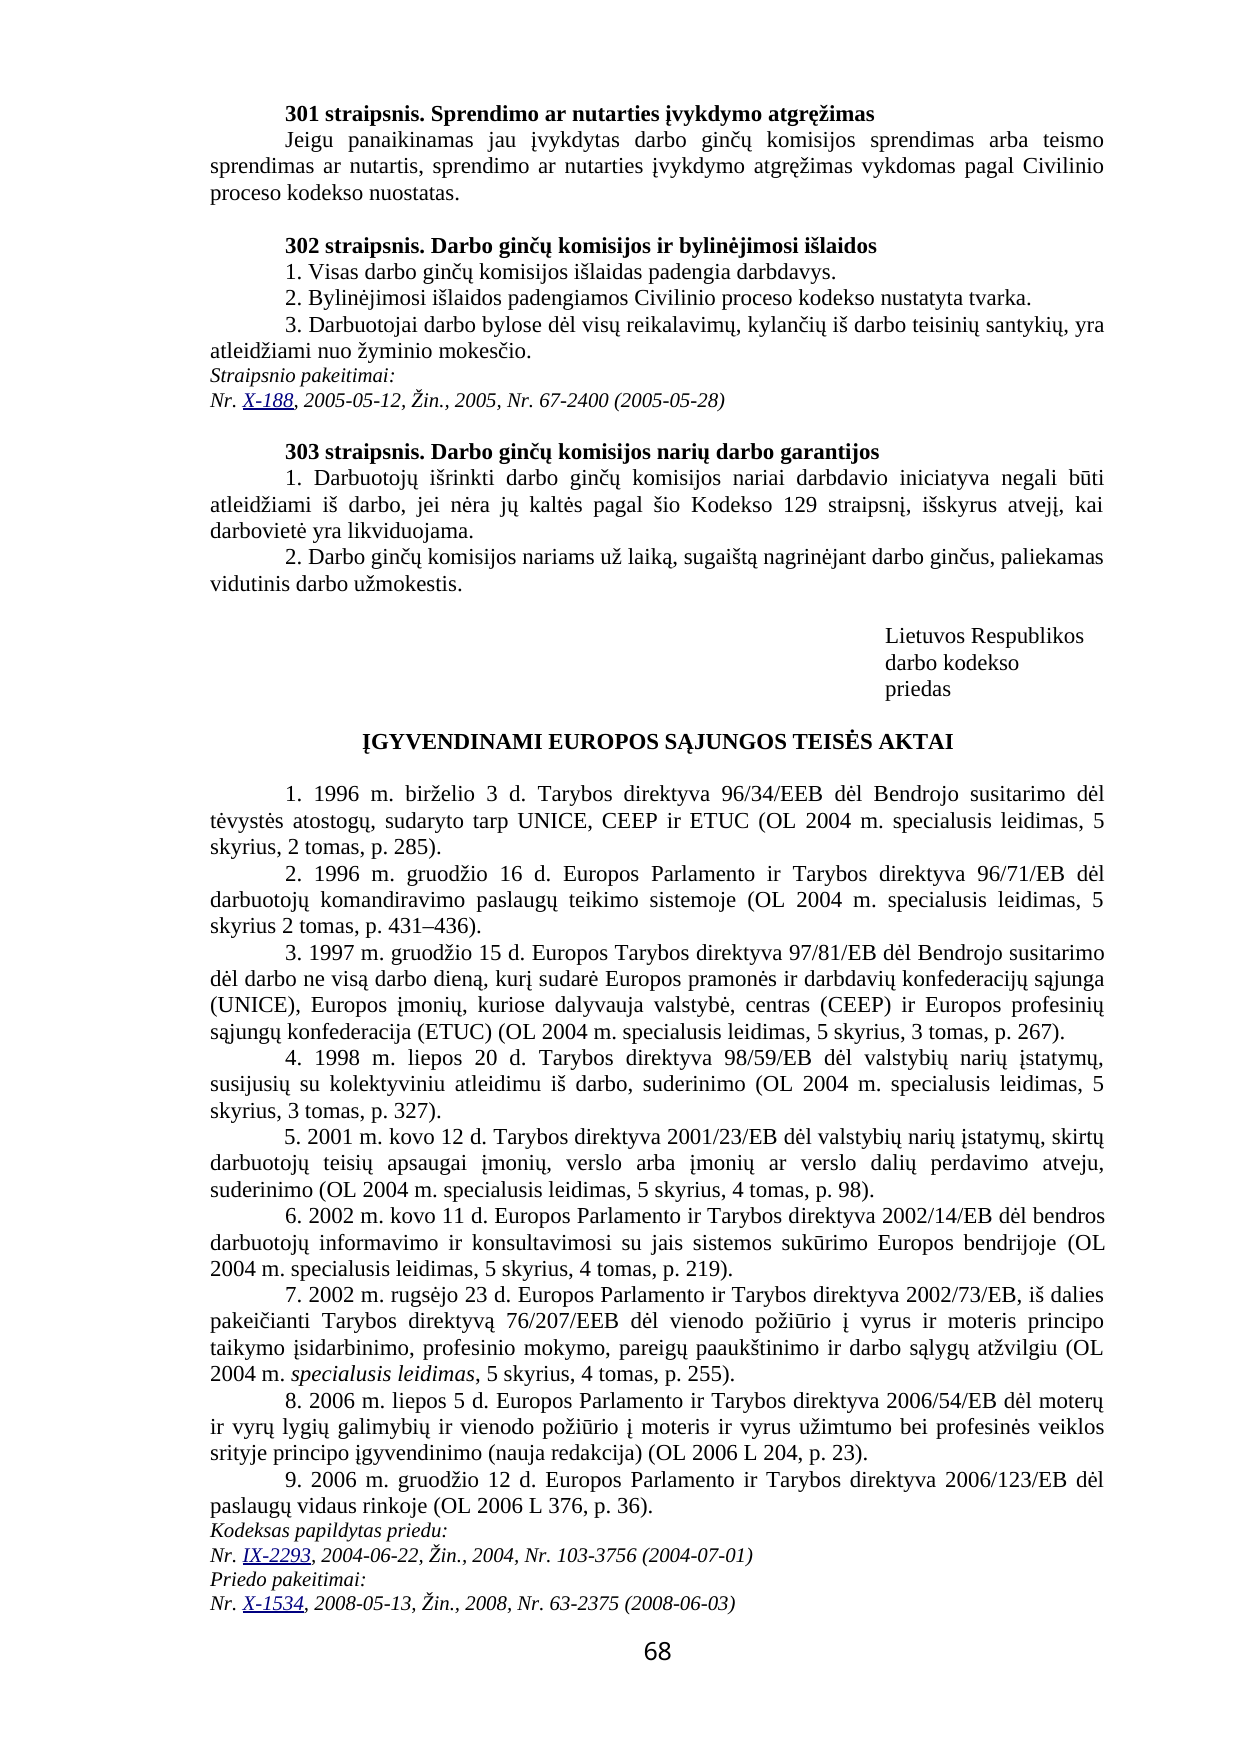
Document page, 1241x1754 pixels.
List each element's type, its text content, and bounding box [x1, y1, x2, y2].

text 1. 1996 m. birželio 3 d. Tarybos direktyva 96/34/EEB dėl Bendrojo susitarimo dėl tėvystės atostogų, sudaryto tarp UNICE, CEEP ir ETUC (OL 2004 m. specialusis leidimas, 5 skyrius, 2 tomas, p. 285). [210, 781, 1106, 859]
text 3. 1997 m. gruodžio 15 d. Europos Tarybos direktyva 97/81/EB dėl Bendrojo susitarimo dėl darbo ne visą darbo dieną, kurį sudarė Europos pramonės ir darbdavių konfederacijų sąjunga (UNICE), Europos įmonių, kuriose dalyvauja valstybė, centras (CEEP) ir Europos profesinių sąjungų konfederacija (ETUC) (OL 2004 m. specialusis leidimas, 5 skyrius, 3 tomas, p. 267). [210, 939, 1106, 1044]
text 2. Darbo ginčų komisijos nariams už laiką, sugaištą nagrinėjant darbo ginčus, paliekamas vidutinis darbo užmokestis. [210, 543, 1106, 596]
text Lietuvos Respublikos [810, 622, 1106, 649]
text Priedo pakeitimai: [210, 1567, 1106, 1591]
text 6. 2002 m. kovo 11 d. Europos Parlamento ir Tarybos direktyva 2002/14/EB dėl bendros darbuotojų informavimo ir konsultavimosi su jais sistemos sukūrimo Europos bendrijoje (OL 2004 m. specialusis leidimas, 5 skyrius, 4 tomas, p. 219). [210, 1202, 1106, 1281]
text 4. 1998 m. liepos 20 d. Tarybos direktyva 98/59/EB dėl valstybių narių įstatymų, susijusių su kolektyviniu atleidimu iš darbo, suderinimo (OL 2004 m. specialusis leidimas, 5 skyrius, 3 tomas, p. 327). [210, 1044, 1106, 1123]
text 8. 2006 m. liepos 5 d. Europos Parlamento ir Tarybos direktyva 2006/54/EB dėl moterų ir vyrų lygių galimybių ir vienodo požiūrio į moteris ir vyrus užimtumo bei profesinės veiklos srityje principo įgyvendinimo (nauja redakcija) (OL 2006 L 204, p. 23). [210, 1387, 1106, 1466]
text Jeigu panaikinamas jau įvykdytas darbo ginčų komisijos sprendimas arba teismo sprendimas ar nutartis, sprendimo ar nutarties įvykdymo atgręžimas vykdomas pagal Civilinio proceso kodekso nuostatas. [210, 126, 1106, 205]
text 301 straipsnis. Sprendimo ar nutarties įvykdymo atgręžimas [210, 100, 1106, 126]
subtitle ĮGYVENDINAMI EUROPOS SĄJUNGOS TEISĖS AKTAI [210, 728, 1106, 754]
text Nr. X-1534, 2008-05-13, Žin., 2008, Nr. 63-2375 (2008-06-03) [210, 1591, 1106, 1615]
text 2. 1996 m. gruodžio 16 d. Europos Parlamento ir Tarybos direktyva 96/71/EB dėl darbuotojų komandiravimo paslaugų teikimo sistemoje (OL 2004 m. specialusis leidimas, 5 skyrius 2 tomas, p. 431–436). [210, 859, 1106, 939]
text 2. Bylinėjimosi išlaidos padengiamos Civilinio proceso kodekso nustatyta tvarka. [210, 284, 1106, 311]
text Kodeksas papildytas priedu: [210, 1518, 1106, 1542]
text 9. 2006 m. gruodžio 12 d. Europos Parlamento ir Tarybos direktyva 2006/123/EB dėl paslaugų vidaus rinkoje (OL 2006 L 376, p. 36). [210, 1466, 1106, 1518]
text priedas [210, 675, 1106, 701]
text 1. Darbuotojų išrinkti darbo ginčų komisijos nariai darbdavio iniciatyva negali būti atleidžiami iš darbo, jei nėra jų kaltės pagal šio Kodekso 129 straipsnį, išskyrus atvejį, kai darbovietė yra likviduojama. [210, 464, 1106, 543]
text 5. 2001 m. kovo 12 d. Tarybos direktyva 2001/23/EB dėl valstybių narių įstatymų, skirtų darbuotojų teisių apsaugai įmonių, verslo arba įmonių ar verslo dalių perdavimo atveju, suderinimo (OL 2004 m. specialusis leidimas, 5 skyrius, 4 tomas, p. 98). [210, 1123, 1106, 1202]
text 7. 2002 m. rugsėjo 23 d. Europos Parlamento ir Tarybos direktyva 2002/73/EB, iš dalies pakeičianti Tarybos direktyvą 76/207/EEB dėl vienodo požiūrio į vyrus ir moteris principo taikymo įsidarbinimo, profesinio mokymo, pareigų paaukštinimo ir darbo sąlygų atžvilgiu (OL 2004 m. specialusis leidimas, 5 skyrius, 4 tomas, p. 255). [210, 1281, 1106, 1387]
text 303 straipsnis. Darbo ginčų komisijos narių darbo garantijos [210, 438, 1106, 464]
text 1. Visas darbo ginčų komisijos išlaidas padengia darbdavys. [210, 258, 1106, 284]
text Nr. IX-2293, 2004-06-22, Žin., 2004, Nr. 103-3756 (2004-07-01) [210, 1542, 1106, 1567]
text Nr. X-188, 2005-05-12, Žin., 2005, Nr. 67-2400 (2005-05-28) [210, 387, 1106, 412]
text 3. Darbuotojai darbo bylose dėl visų reikalavimų, kylančių iš darbo teisinių santykių, yra atleidžiami nuo žyminio mokesčio. [210, 311, 1106, 363]
text Straipsnio pakeitimai: [210, 363, 1106, 387]
text 302 straipsnis. Darbo ginčų komisijos ir bylinėjimosi išlaidos [210, 232, 1106, 258]
text darbo kodekso [285, 649, 1106, 675]
